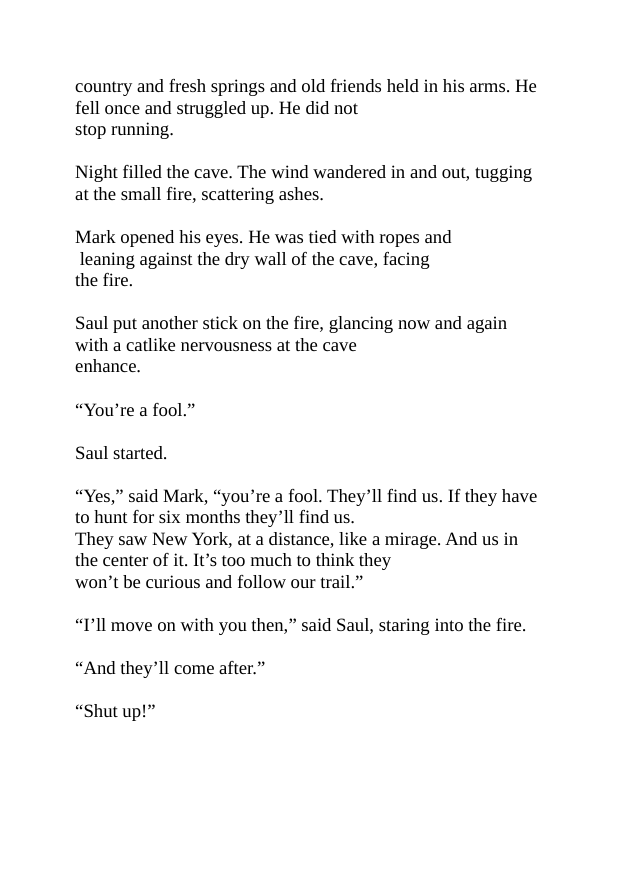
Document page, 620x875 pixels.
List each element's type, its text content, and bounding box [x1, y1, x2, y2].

text country and fresh springs and old friends held in his arms. He fell once and struggled up. He did not stop running. Night filled the cave. The wind wandered in and out, tugging at the small fire, scattering ashes. Mark opened his eyes. He was tied with ropes and [75, 75, 544, 247]
text leaning against the dry wall of the cave, facing the fire. Saul put another stick on the fire, glancing now and again with a catlike nervousness at the cave enhance. “You’re a fool.” Saul started. “Yes,” said Mark, “you’re a fool. They’ll find us. If they have to hunt for six months they’ll find us. They saw New York, at a distance, like a mirage. And us in the center of it. It’s too much to think they won’t be curious and follow our trail.” “I’ll move on with you then,” said Saul, staring into the fire. “And they’ll come after.” “Shut up!” [75, 247, 544, 743]
